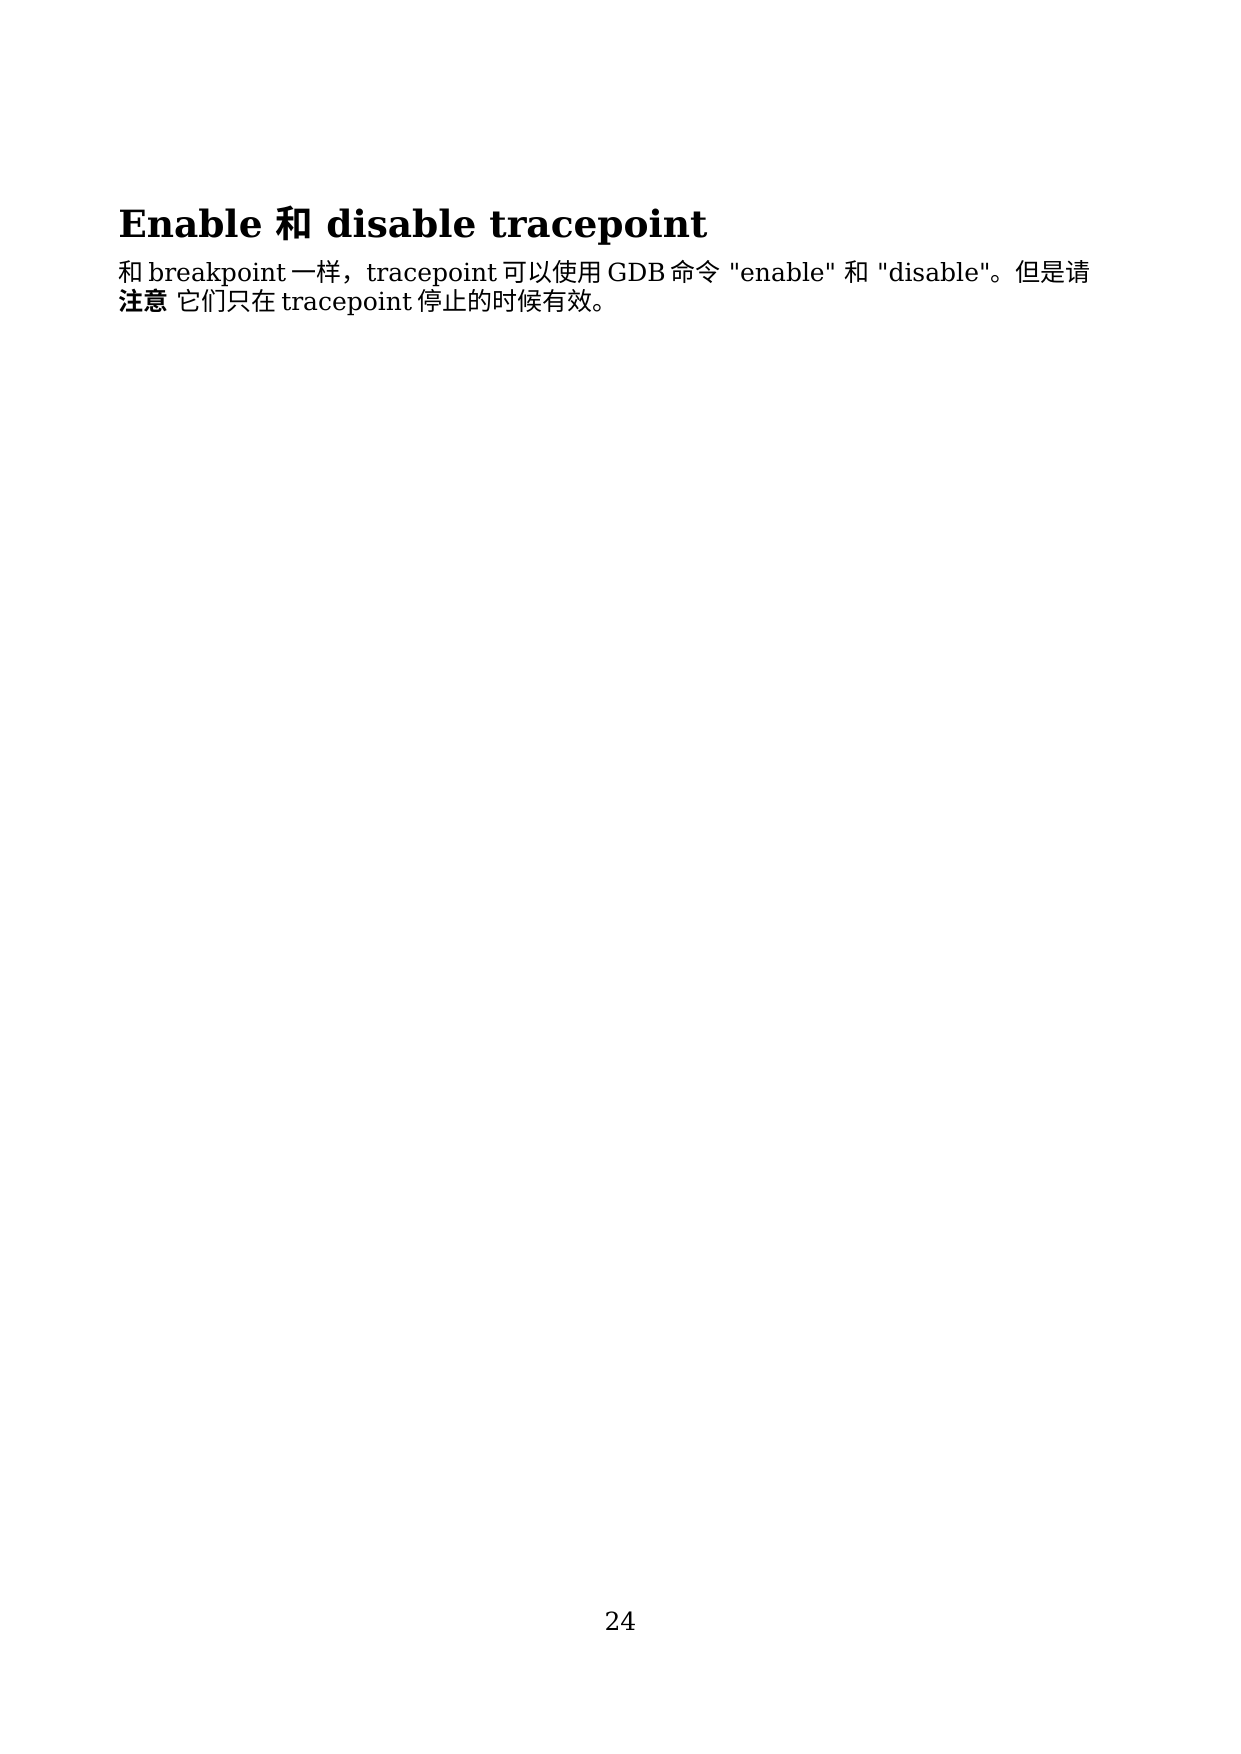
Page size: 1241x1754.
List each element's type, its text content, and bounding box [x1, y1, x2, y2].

subtitle Enable 和 disable tracepoint [118, 202, 1122, 246]
text 和breakpoint一样，tracepoint可以使用GDB命令 "enable" 和 "disable"。但是请 注意 它们只在tracepoint停止的时候有效。 [118, 258, 1122, 317]
